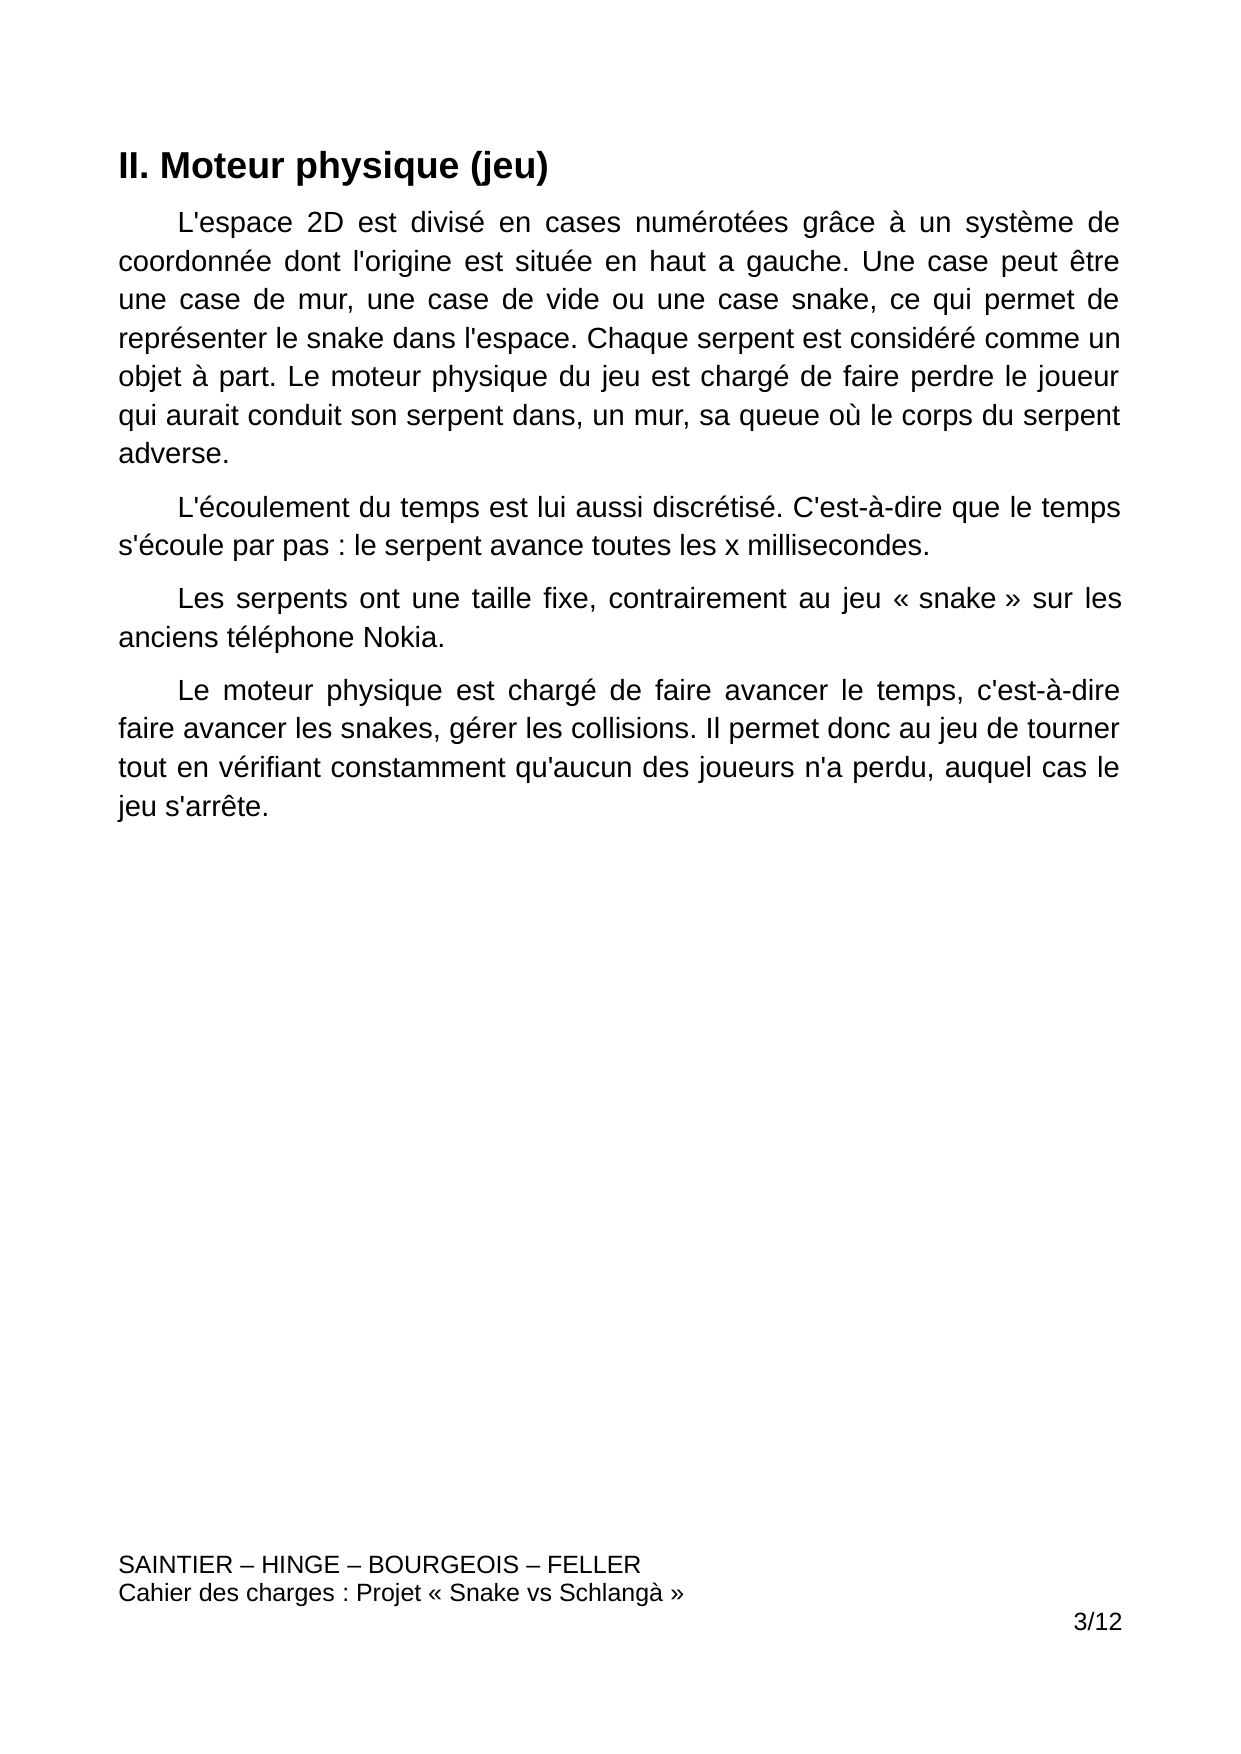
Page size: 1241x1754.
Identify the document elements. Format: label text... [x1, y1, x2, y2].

text Le moteur physique est chargé de faire avancer le temps, c'est-à-dire faire avancer les snakes, gérer les collisions. Il permet donc au jeu de tourner tout en vérifiant constamment qu'aucun des joueurs n'a perdu, auquel cas le jeu s'arrête. [118, 673, 1122, 822]
text L'espace 2D est divisé en cases numérotées grâce à un système de coordonnée dont l'origine est située en haut a gauche. Une case peut être une case de mur, une case de vide ou une case snake, ce qui permet de représenter le snake dans l'espace. Chaque serpent est considéré comme un objet à part. Le moteur physique du jeu est chargé de faire perdre le joueur qui aurait conduit son serpent dans, un mur, sa queue où le corps du serpent adverse. [118, 205, 1122, 470]
text Les serpents ont une taille fixe, contrairement au jeu « snake » sur les anciens téléphone Nokia. [118, 581, 1122, 653]
subtitle II. Moteur physique (jeu) [118, 143, 1122, 186]
text L'écoulement du temps est lui aussi discrétisé. C'est-à-dire que le temps s'écoule par pas : le serpent avance toutes les x millisecondes. [118, 489, 1122, 562]
